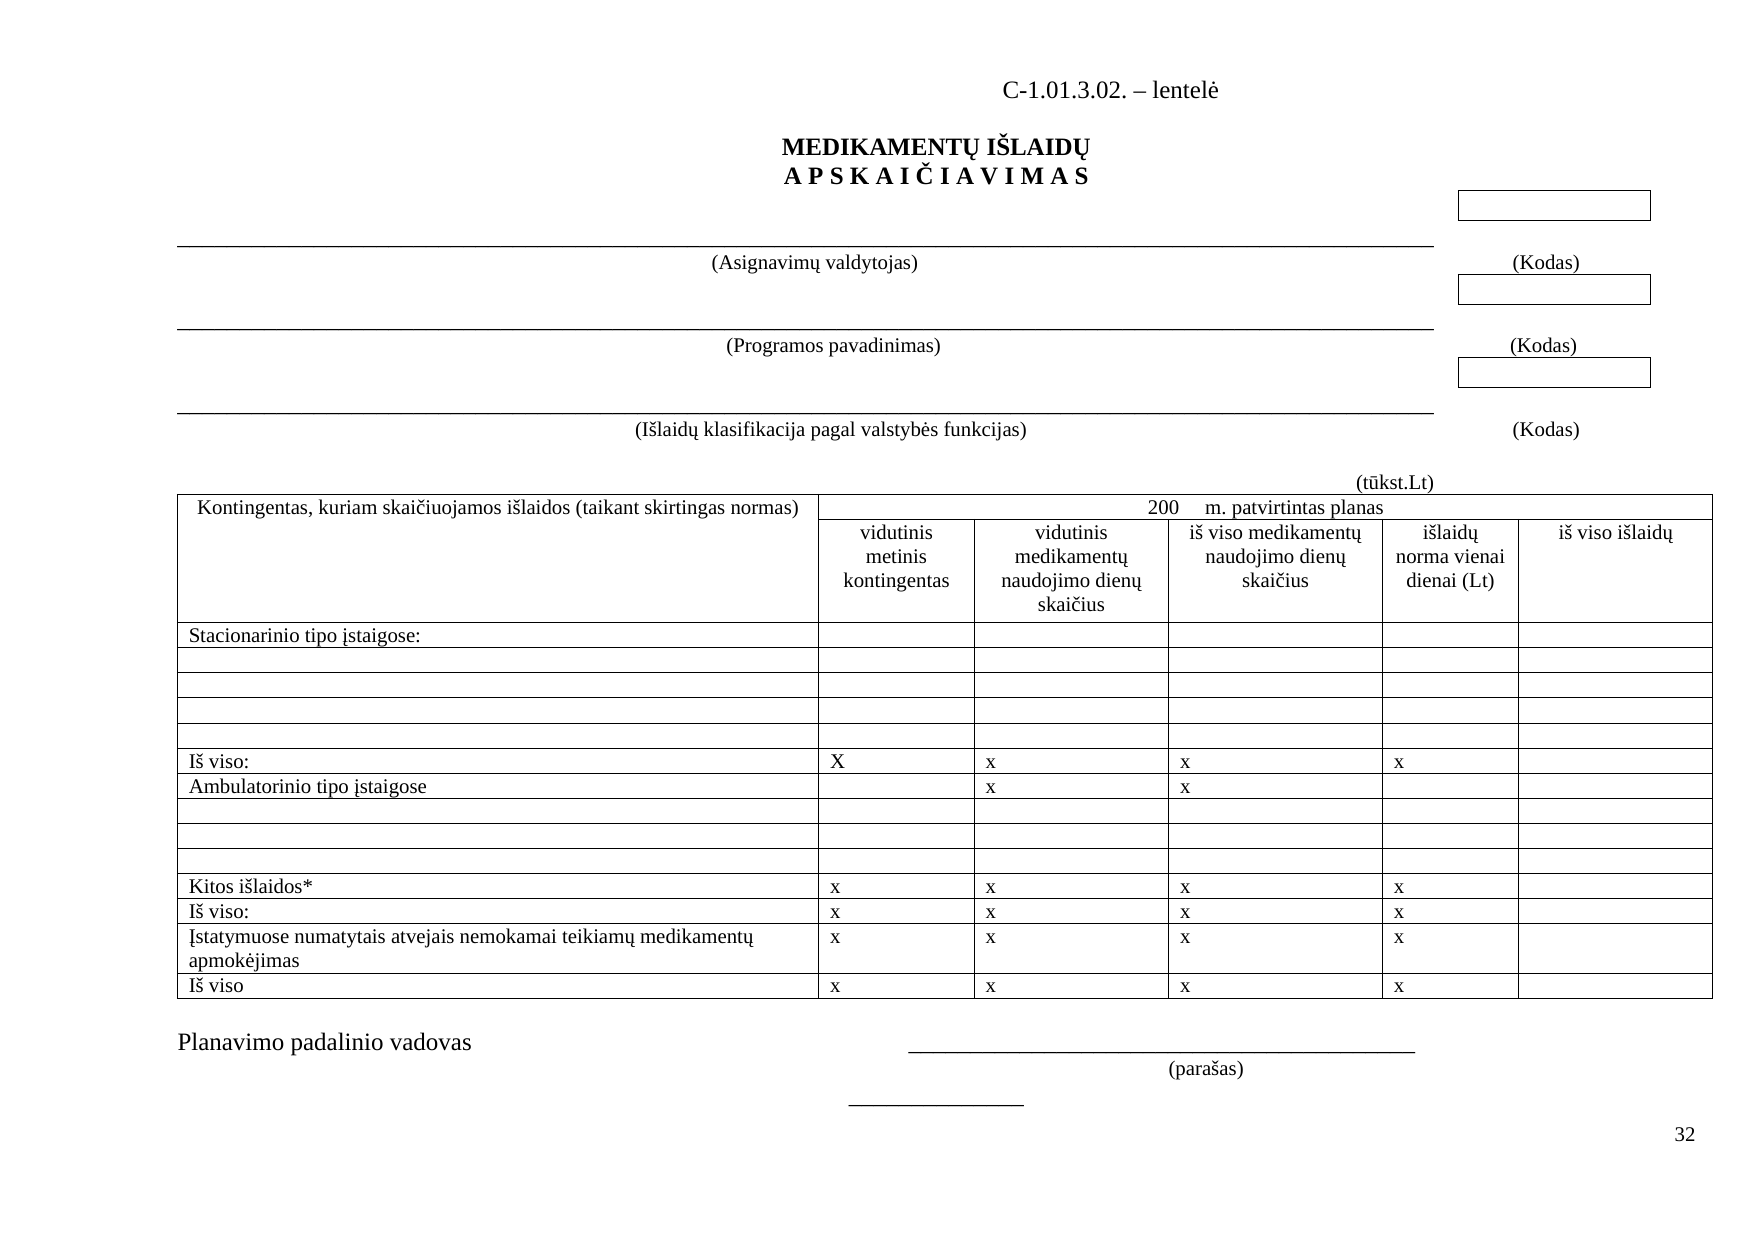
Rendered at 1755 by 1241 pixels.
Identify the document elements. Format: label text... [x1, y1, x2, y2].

table_cell [1383, 698, 1518, 722]
table_cell [1519, 724, 1712, 747]
table_cell [1383, 824, 1518, 848]
table_cell Ambulatorinio tipo įstaigose [178, 774, 818, 798]
text (parašas) [177, 1056, 1695, 1080]
table_cell [975, 724, 1168, 747]
table_cell iš viso išlaidų [1519, 520, 1712, 622]
table_cell [975, 648, 1168, 672]
table_cell [975, 799, 1168, 823]
table_cell Iš viso: [178, 899, 818, 923]
table_cell [1519, 673, 1712, 697]
table_cell [1383, 799, 1518, 823]
table_cell [819, 849, 974, 873]
table_cell [178, 799, 818, 823]
table_cell [1519, 749, 1712, 773]
text (Programos pavadinimas) (Kodas) [177, 333, 1695, 357]
table_cell [1519, 774, 1712, 798]
table_cell x [1383, 924, 1518, 972]
table_cell [1519, 698, 1712, 722]
table_cell [1383, 724, 1518, 747]
table_cell Stacionarinio tipo įstaigose: [178, 623, 818, 647]
table_cell [975, 824, 1168, 848]
table_cell [1519, 899, 1712, 923]
table_cell [1169, 623, 1382, 647]
table_cell [178, 849, 818, 873]
table_cell [178, 698, 818, 722]
table_cell x [975, 874, 1168, 898]
table_cell Kitos išlaidos* [178, 874, 818, 898]
text (tūkst.Lt) [177, 470, 1434, 494]
table_cell x [1169, 974, 1382, 997]
table_cell [1519, 849, 1712, 873]
table_cell x [1383, 974, 1518, 997]
table_cell x [819, 974, 974, 997]
table_cell [1383, 673, 1518, 697]
table_cell [1169, 698, 1382, 722]
table_cell [1383, 623, 1518, 647]
table_cell išlaidų norma vienai dienai (Lt) [1383, 520, 1518, 622]
table_cell x [975, 774, 1168, 798]
table_cell [1169, 799, 1382, 823]
table_cell x [975, 924, 1168, 972]
text ______________ [177, 1080, 1695, 1109]
table_header [1459, 191, 1650, 220]
table_cell [1519, 874, 1712, 898]
table_cell vidutinis metinis kontingentas [819, 520, 974, 622]
table_cell x [1383, 749, 1518, 773]
table_cell [819, 824, 974, 848]
table_cell [975, 849, 1168, 873]
table_cell x [1169, 874, 1382, 898]
table_cell x [975, 899, 1168, 923]
text Planavimo padalinio vadovas [177, 1027, 1695, 1056]
table_cell x [819, 874, 974, 898]
table_cell [819, 799, 974, 823]
table_cell x [975, 749, 1168, 773]
table_cell [1383, 849, 1518, 873]
table_cell [178, 824, 818, 848]
table_cell Iš viso: [178, 749, 818, 773]
table_cell [819, 774, 974, 798]
table_cell [819, 648, 974, 672]
text MEDIKAMENTŲ IŠLAIDŲ [177, 132, 1695, 161]
table_cell [178, 724, 818, 747]
table_header [1459, 358, 1650, 387]
table_cell vidutinis medikamentų naudojimo dienų skaičius [975, 520, 1168, 622]
text (Asignavimų valdytojas) (Kodas) [177, 249, 1695, 274]
table_cell [1383, 648, 1518, 672]
table_cell x [1169, 774, 1382, 798]
table_cell [819, 724, 974, 747]
table_cell [1169, 673, 1382, 697]
table_cell [819, 623, 974, 647]
table_cell Iš viso [178, 974, 818, 997]
table_cell [1169, 648, 1382, 672]
table_cell [1169, 724, 1382, 747]
table_cell x [819, 899, 974, 923]
table_cell [1519, 924, 1712, 972]
table_cell x [1169, 749, 1382, 773]
table_cell [819, 673, 974, 697]
table_header [1459, 275, 1650, 303]
table_cell [1519, 824, 1712, 848]
table_cell [1519, 648, 1712, 672]
table_cell [1519, 974, 1712, 997]
table_header Kontingentas, kuriam skaičiuojamos išlaidos (taikant skirtingas normas) [178, 495, 818, 622]
table_cell [178, 648, 818, 672]
table_cell [975, 698, 1168, 722]
table_cell iš viso medikamentų naudojimo dienų skaičius [1169, 520, 1382, 622]
table_cell [1519, 799, 1712, 823]
table_cell [819, 698, 974, 722]
table_cell [975, 673, 1168, 697]
table_cell x [1383, 874, 1518, 898]
table_header 200 m. patvirtintas planas [819, 495, 1712, 519]
table_cell [1169, 849, 1382, 873]
table_cell [975, 623, 1168, 647]
text C-1.01.3.02. – lentelė [177, 75, 1695, 104]
table_cell x [1169, 899, 1382, 923]
text (Išlaidų klasifikacija pagal valstybės funkcijas) (Kodas) [177, 417, 1695, 441]
table_cell [1383, 774, 1518, 798]
table_cell x [975, 974, 1168, 997]
table_cell x [1383, 899, 1518, 923]
table_cell Įstatymuose numatytais atvejais nemokamai teikiamų medikamentų apmokėjimas [178, 924, 818, 972]
table_cell [178, 673, 818, 697]
table_cell [1169, 824, 1382, 848]
table_cell [1519, 623, 1712, 647]
text APSKAIČIAVIMAS [177, 161, 1695, 190]
table_cell x [819, 924, 974, 972]
table_cell x [1169, 924, 1382, 972]
table_cell X [819, 749, 974, 773]
